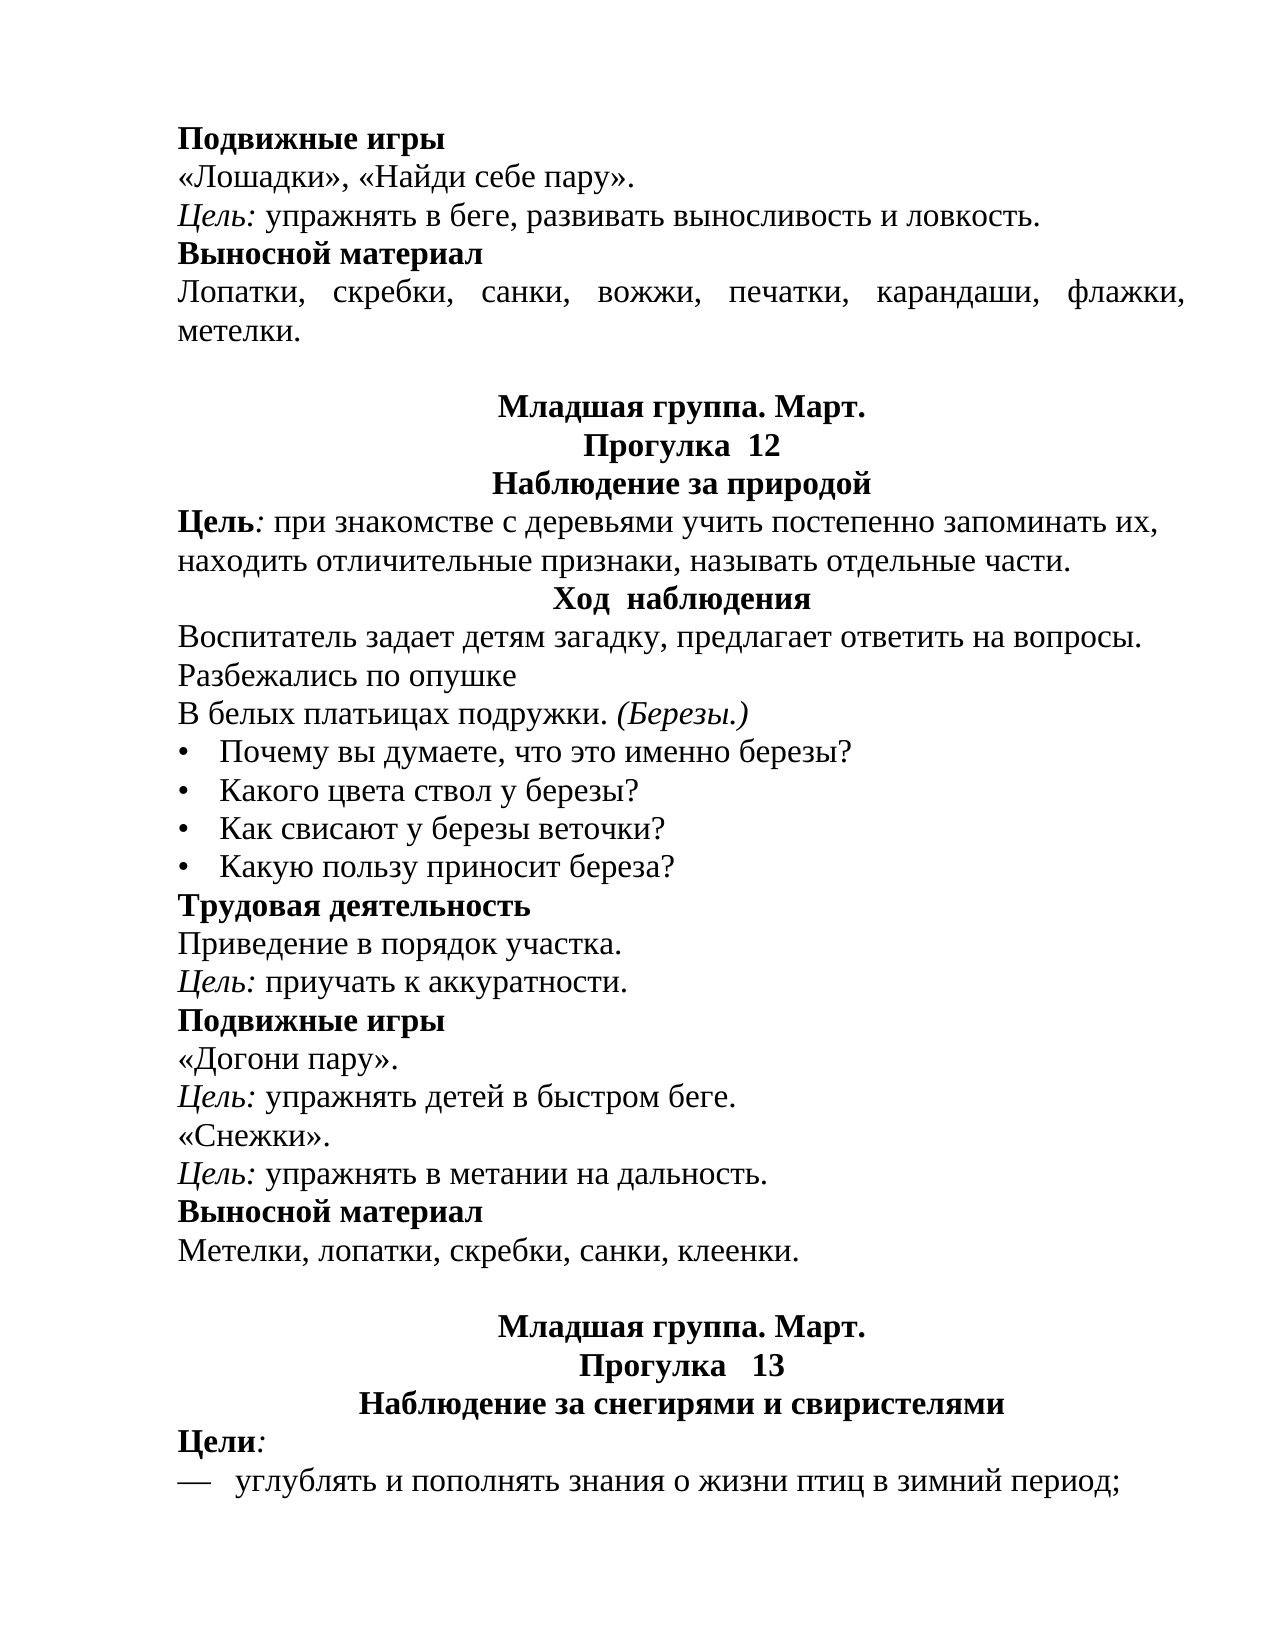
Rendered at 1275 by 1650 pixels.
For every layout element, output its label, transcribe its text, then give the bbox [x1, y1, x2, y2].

text • Почему вы думаете, что это именно березы? [177, 731, 1186, 770]
text Цель: упражнять в метании на дальность. [177, 1153, 1186, 1191]
text Прогулка 12 [177, 425, 1186, 463]
text Подвижные игры [177, 118, 1186, 156]
text Цель: при знакомстве с деревьями учить постепенно запоминать их, находить отличительные признаки, называть отдельные части. [177, 501, 1186, 578]
text — углублять и пополнять знания о жизни птиц в зимний период; [177, 1460, 1186, 1498]
text Младшая группа. Март. [177, 1306, 1186, 1345]
text В белых платьицах подружки. (Березы.) [177, 693, 1186, 731]
text Младшая группа. Март. [177, 386, 1186, 425]
text Ход наблюдения [177, 578, 1186, 616]
text • Какого цвета ствол у березы? [177, 770, 1186, 808]
text • Как свисают у березы веточки? [177, 808, 1186, 846]
text Лопатки, скребки, санки, вожжи, печатки, карандаши, флажки, метелки. [177, 271, 1186, 348]
text Воспитатель задает детям загадку, предлагает ответить на вопросы. [177, 616, 1186, 655]
text Наблюдение за снегирями и свиристелями [177, 1383, 1186, 1421]
text «Снежки». [177, 1115, 1186, 1153]
text Разбежались по опушке [177, 655, 1186, 693]
text Приведение в порядок участка. [177, 923, 1186, 961]
text Выносной материал [177, 233, 1186, 271]
text «Лошадки», «Найди себе пару». [177, 156, 1186, 195]
text Цель: упражнять детей в быстром беге. [177, 1076, 1186, 1115]
text Выносной материал [177, 1191, 1186, 1230]
text • Какую пользу приносит береза? [177, 846, 1186, 885]
text Метелки, лопатки, скребки, санки, клеенки. [177, 1230, 1186, 1268]
text Трудовая деятельность [177, 885, 1186, 923]
text Цель: приучать к аккуратности. [177, 961, 1186, 1000]
text Подвижные игры [177, 1000, 1186, 1038]
text Прогулка 13 [177, 1345, 1186, 1383]
text Наблюдение за природой [177, 463, 1186, 501]
text «Догони пару». [177, 1038, 1186, 1076]
text Цели: [177, 1421, 1186, 1460]
text Цель: упражнять в беге, развивать выносливость и ловкость. [177, 195, 1186, 233]
